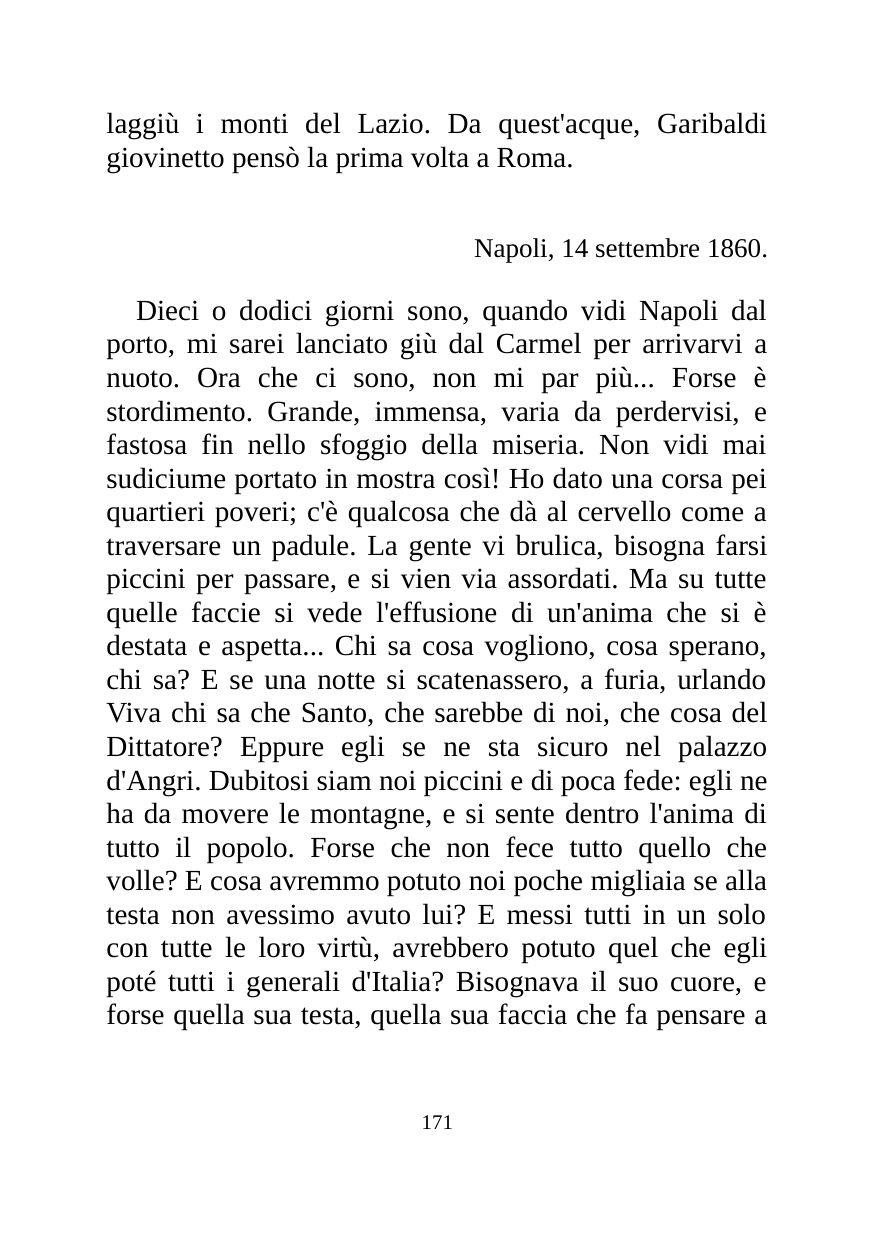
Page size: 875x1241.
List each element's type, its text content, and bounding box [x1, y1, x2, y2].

text Dieci o dodici giorni sono, quando vidi Napoli dal porto, mi sarei lanciato giù dal Carmel per arrivarvi a nuoto. Ora che ci sono, non mi par più... Forse è stordimento. Grande, immensa, varia da perdervisi, e fastosa fin nello sfoggio della miseria. Non vidi mai sudiciume portato in mostra così! Ho dato una corsa pei quartieri poveri; c'è qualcosa che dà al cervello come a traversare un padule. La gente vi brulica, bisogna farsi piccini per passare, e si vien via assordati. Ma su tutte quelle faccie si vede l'effusione di un'anima che si è destata e aspetta... Chi sa cosa vogliono, cosa sperano, chi sa? E se una notte si scatenassero, a furia, urlando Viva chi sa che Santo, che sarebbe di noi, che cosa del Dittatore? Eppure egli se ne sta sicuro nel palazzo d'Angri. Dubitosi siam noi piccini e di poca fede: egli ne ha da movere le montagne, e si sente dentro l'anima di tutto il popolo. Forse che non fece tutto quello che volle? E cosa avremmo potuto noi poche migliaia se alla testa non avessimo avuto lui? E messi tutti in un solo con tutte le loro virtù, avrebbero potuto quel che egli poté tutti i generali d'Italia? Bisognava il suo cuore, e forse quella sua testa, quella sua faccia che fa pensare a [106, 293, 768, 1031]
text Napoli, 14 settembre 1860. [106, 232, 768, 263]
text laggiù i monti del Lazio. Da quest'acque, Garibaldi giovinetto pensò la prima volta a Roma. [106, 106, 768, 173]
